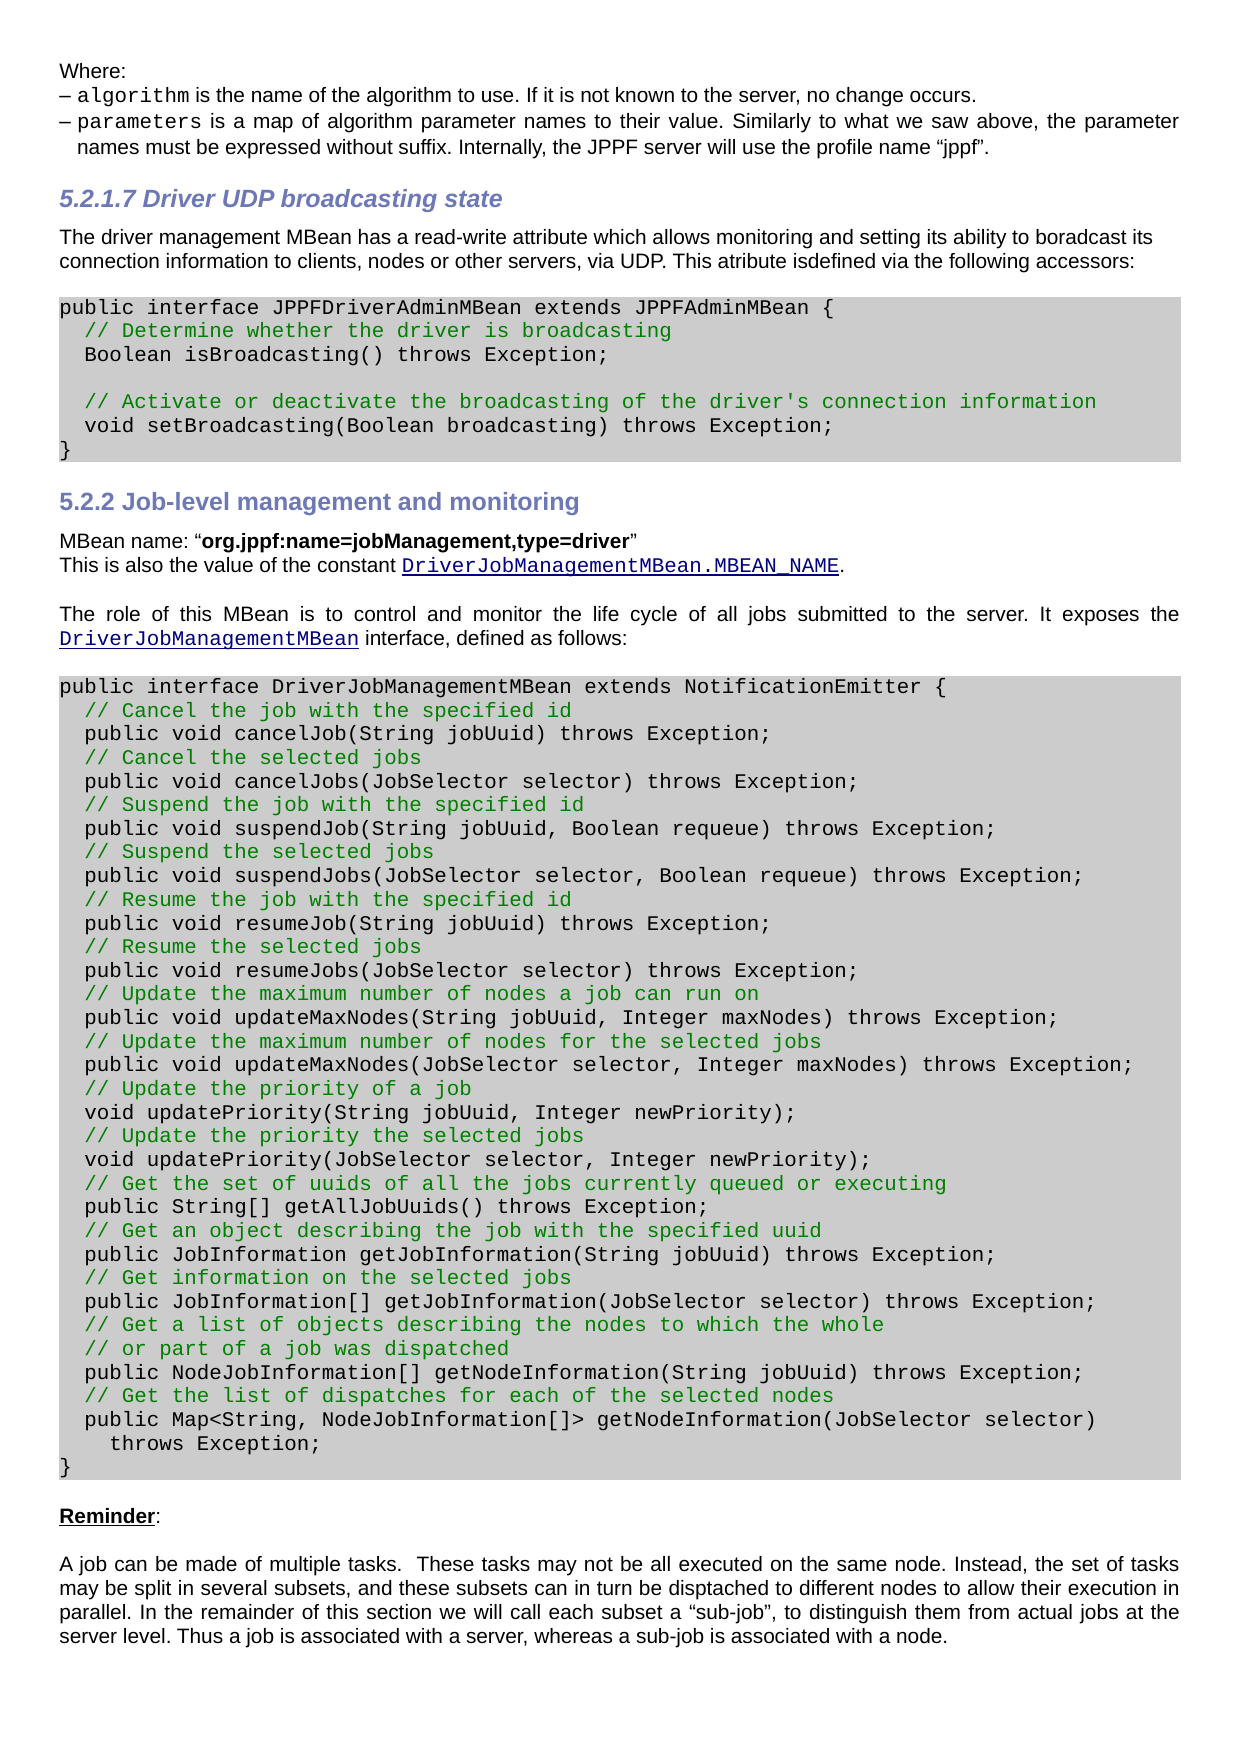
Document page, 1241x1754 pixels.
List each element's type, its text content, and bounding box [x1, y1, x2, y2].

text // Update the priority the selected jobs [59, 1125, 1181, 1149]
text // Get information on the selected jobs [59, 1267, 1181, 1291]
text public void updateMaxNodes(JobSelector selector, Integer maxNodes) throws Exception; [59, 1054, 1181, 1078]
subtitle Job-level management and monitoring [59, 487, 1181, 516]
subtitle Driver UDP broadcasting state [59, 184, 1181, 212]
text public void suspendJob(String jobUuid, Boolean requeue) throws Exception; [59, 818, 1181, 842]
text Where: [59, 59, 1181, 83]
text public void cancelJob(String jobUuid) throws Exception; [59, 723, 1181, 747]
text public void cancelJobs(JobSelector selector) throws Exception; [59, 771, 1181, 794]
text // Update the maximum number of nodes for the selected jobs [59, 1031, 1181, 1054]
text public NodeJobInformation[] getNodeInformation(String jobUuid) throws Exception; [59, 1362, 1181, 1385]
list parameters is a map of algorithm parameter names to their value. Similarly to what we saw above, the parameter names must be expressed without suffix. Internally, the JPPF server will use the profile name “jppf”. [59, 109, 1181, 159]
list algorithm is the name of the algorithm to use. If it is not known to the server, no change occurs. [59, 83, 1181, 109]
text // Cancel the selected jobs [59, 747, 1181, 771]
text public void updateMaxNodes(String jobUuid, Integer maxNodes) throws Exception; [59, 1007, 1181, 1031]
text public void suspendJobs(JobSelector selector, Boolean requeue) throws Exception; [59, 865, 1181, 889]
text // Get the set of uuids of all the jobs currently queued or executing [59, 1173, 1181, 1196]
text // Determine whether the driver is broadcasting [59, 320, 1181, 344]
text public interface JPPFDriverAdminMBean extends JPPFAdminMBean { [59, 297, 1181, 320]
text public interface DriverJobManagementMBean extends NotificationEmitter { [59, 676, 1181, 700]
text // Suspend the selected jobs [59, 842, 1181, 865]
text MBean name: “org.jppf:name=jobManagement,type=driver” [59, 528, 1181, 552]
text // Suspend the job with the specified id [59, 794, 1181, 818]
text public void resumeJobs(JobSelector selector) throws Exception; [59, 960, 1181, 983]
text This is also the value of the constant DriverJobManagementMBean.MBEAN_NAME. [59, 552, 1181, 578]
text public void resumeJob(String jobUuid) throws Exception; [59, 912, 1181, 936]
text // Resume the selected jobs [59, 936, 1181, 960]
text public Map<String, NodeJobInformation[]> getNodeInformation(JobSelector selector) [59, 1409, 1181, 1433]
text public JobInformation getJobInformation(String jobUuid) throws Exception; [59, 1243, 1181, 1267]
text // Get the list of dispatches for each of the selected nodes [59, 1385, 1181, 1409]
text // Get a list of objects describing the nodes to which the whole [59, 1314, 1181, 1338]
text Boolean isBroadcasting() throws Exception; [59, 344, 1181, 368]
text // Cancel the job with the specified id [59, 700, 1181, 723]
text // Activate or deactivate the broadcasting of the driver's connection information [59, 391, 1181, 415]
text // Update the priority of a job [59, 1078, 1181, 1102]
text void setBroadcasting(Boolean broadcasting) throws Exception; [59, 415, 1181, 439]
text public String[] getAllJobUuids() throws Exception; [59, 1196, 1181, 1220]
text // Update the maximum number of nodes a job can run on [59, 983, 1181, 1007]
text void updatePriority(String jobUuid, Integer newPriority); [59, 1102, 1181, 1125]
text void updatePriority(JobSelector selector, Integer newPriority); [59, 1149, 1181, 1173]
text public JobInformation[] getJobInformation(JobSelector selector) throws Exception; [59, 1291, 1181, 1314]
text Reminder: [59, 1504, 1181, 1528]
text // Resume the job with the specified id [59, 889, 1181, 912]
text A job can be made of multiple tasks. These tasks may not be all executed on the same node. Instead, the set of tasks may be split in several subsets, and these subsets can in turn be disptached to different nodes to allow their execution in parallel. In the remainder of this section we will call each subset a “sub-job”, to distinguish them from actual jobs at the server level. Thus a job is associated with a server, whereas a sub-job is associated with a node. [59, 1552, 1181, 1648]
text } [59, 439, 1181, 462]
text throws Exception; [59, 1433, 1181, 1456]
text } [59, 1456, 1181, 1480]
text // or part of a job was dispatched [59, 1338, 1181, 1362]
text // Get an object describing the job with the specified uuid [59, 1220, 1181, 1243]
text The driver management MBean has a read-write attribute which allows monitoring and setting its ability to boradcast its connection information to clients, nodes or other servers, via UDP. This atribute isdefined via the following accessors: [59, 225, 1181, 273]
text The role of this MBean is to control and monitor the life cycle of all jobs submitted to the server. It exposes the DriverJobManagementMBean interface, defined as follows: [59, 602, 1181, 652]
